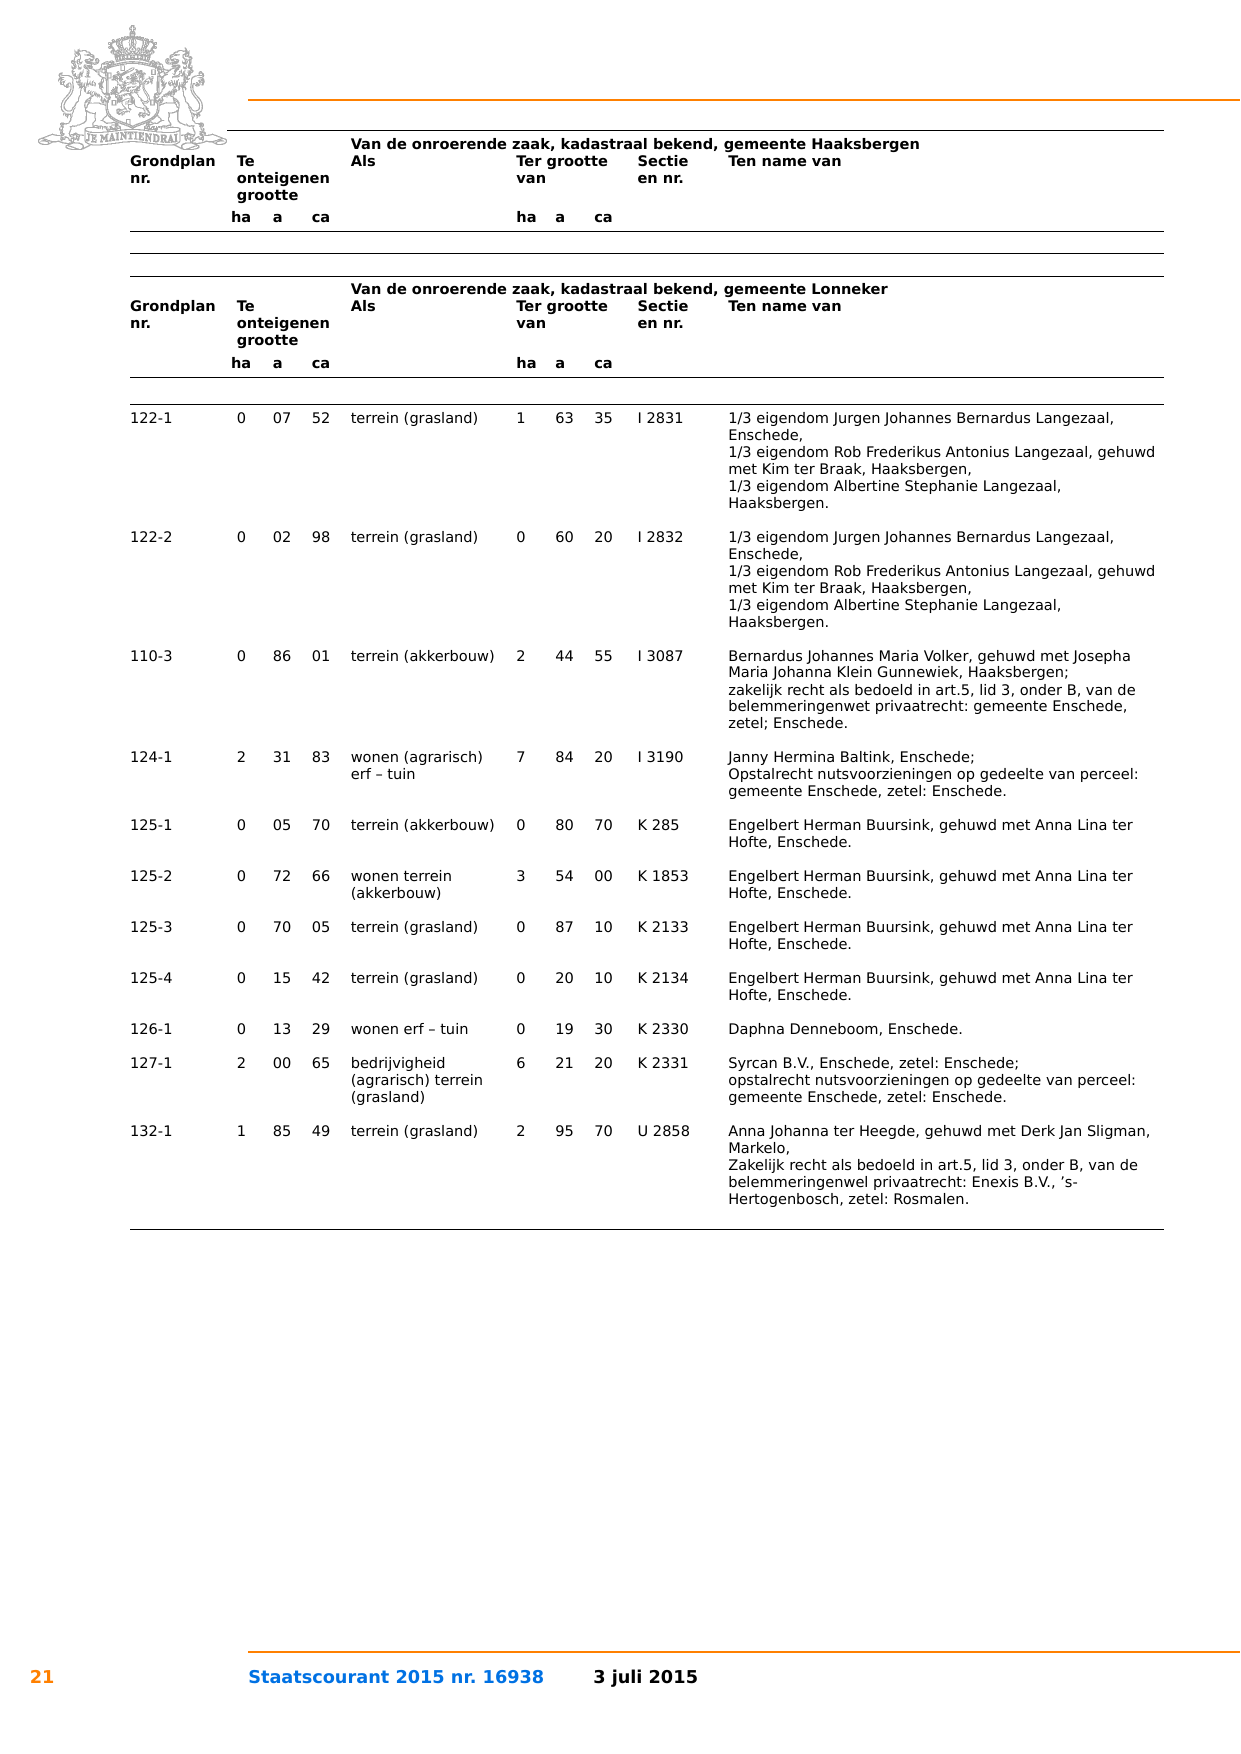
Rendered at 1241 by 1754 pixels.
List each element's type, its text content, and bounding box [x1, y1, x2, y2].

table_cell 0 [231, 405, 267, 512]
table_cell 80 [549, 817, 588, 851]
table_cell [588, 851, 631, 868]
table_cell [588, 953, 631, 970]
table_cell 20 [549, 970, 588, 1004]
table_cell 0 [231, 817, 267, 851]
table_cell U 2858 [631, 1123, 722, 1208]
table_cell [631, 1004, 722, 1021]
table_cell Engelbert Herman Buursink, gehuwd met Anna Lina ter Hofte, Enschede. [722, 919, 1163, 953]
table_cell 29 [306, 1021, 344, 1038]
table_cell 66 [306, 868, 344, 902]
table_cell [345, 1038, 510, 1055]
table_cell [267, 732, 306, 749]
table_cell 95 [549, 1123, 588, 1208]
table_cell 84 [549, 749, 588, 800]
table_cell [722, 232, 1163, 253]
table_cell [510, 851, 549, 868]
table_cell [549, 1004, 588, 1021]
table_cell [306, 1038, 344, 1055]
table_cell 55 [588, 648, 631, 732]
table_cell terrein (akkerbouw) [345, 648, 510, 732]
table_cell 13 [267, 1021, 306, 1038]
table_cell 2 [510, 648, 549, 732]
table_cell [267, 953, 306, 970]
table_cell [549, 902, 588, 919]
table_header Van de onroerende zaak, kadastraal bekend, gemeente Lonneker [345, 277, 1163, 298]
table_cell K 1853 [631, 868, 722, 902]
table_cell I 2831 [631, 405, 722, 512]
table_cell [631, 732, 722, 749]
table_cell [231, 732, 267, 749]
table_cell Anna Johanna ter Heegde, gehuwd met Derk Jan Sligman, Markelo, Zakelijk recht als bedoeld in art.5, lid 3, onder B, van de belemmeringenwel privaatrecht: Enexis B.V., ’s-Hertogenbosch, zetel: Rosmalen. [722, 1123, 1163, 1208]
table_cell [306, 1208, 344, 1229]
table_cell [231, 1004, 267, 1021]
table_cell [510, 800, 549, 817]
table_cell 98 [306, 529, 344, 630]
table_cell 126-1 [130, 1021, 231, 1038]
table_cell [345, 1004, 510, 1021]
table_cell a [549, 354, 588, 377]
table_cell [722, 851, 1163, 868]
table_cell [631, 1106, 722, 1123]
table_cell [510, 1004, 549, 1021]
table_cell [549, 953, 588, 970]
table_cell a [267, 354, 306, 377]
table_cell a [267, 208, 306, 231]
table_cell [231, 232, 267, 253]
table_cell 10 [588, 919, 631, 953]
table_cell 70 [588, 1123, 631, 1208]
table_cell ca [306, 208, 344, 231]
picture [38, 25, 227, 150]
table_cell ca [588, 208, 631, 231]
table_cell [631, 512, 722, 528]
table_cell [267, 630, 306, 647]
table_cell 0 [510, 817, 549, 851]
table_cell [722, 512, 1163, 528]
table_cell [631, 1208, 722, 1229]
table_cell ha [510, 208, 549, 231]
table_cell 6 [510, 1055, 549, 1106]
table_cell [549, 1208, 588, 1229]
table_cell 60 [549, 529, 588, 630]
table_cell 00 [267, 1055, 306, 1106]
table_cell [130, 1038, 231, 1055]
table_cell [722, 1038, 1163, 1055]
table_cell [722, 1106, 1163, 1123]
table_cell 44 [549, 648, 588, 732]
table_cell [130, 902, 231, 919]
table_cell 2 [510, 1123, 549, 1208]
table_cell Te onteigenen grootte [231, 298, 344, 354]
table_cell [345, 1208, 510, 1229]
table_cell [267, 902, 306, 919]
table_cell Sectie en nr. [631, 298, 722, 377]
table_cell 02 [267, 529, 306, 630]
table_cell [345, 232, 510, 253]
table_cell [306, 732, 344, 749]
table_cell 0 [510, 970, 549, 1004]
table_cell [588, 512, 631, 528]
table_cell 19 [549, 1021, 588, 1038]
table_cell 0 [510, 919, 549, 953]
table_cell [588, 1208, 631, 1229]
table_cell [588, 800, 631, 817]
table_cell [345, 1106, 510, 1123]
table_cell 10 [588, 970, 631, 1004]
table_cell [306, 800, 344, 817]
table_cell Syrcan B.V., Enschede, zetel: Enschede; opstalrecht nutsvoorzieningen op gedeelte van perceel: gemeente Enschede, zetel: Enschede. [722, 1055, 1163, 1106]
table_cell [722, 732, 1163, 749]
table_cell 30 [588, 1021, 631, 1038]
table_cell [631, 378, 722, 404]
table_cell [231, 1208, 267, 1229]
table_cell [267, 851, 306, 868]
table_cell Bernardus Johannes Maria Volker, gehuwd met Josepha Maria Johanna Klein Gunnewiek, Haaksbergen; zakelijk recht als bedoeld in art.5, lid 3, onder B, van de belemmeringenwet privaatrecht: gemeente Enschede, zetel; Enschede. [722, 648, 1163, 732]
table_cell 2 [231, 749, 267, 800]
table_cell [231, 800, 267, 817]
table_cell [231, 512, 267, 528]
table_cell [306, 378, 344, 404]
table_cell [231, 378, 267, 404]
table_cell K 2331 [631, 1055, 722, 1106]
table_cell [130, 1208, 231, 1229]
table_cell 05 [267, 817, 306, 851]
table_cell 132-1 [130, 1123, 231, 1208]
table_cell [345, 630, 510, 647]
table_cell [549, 1106, 588, 1123]
table_cell [549, 630, 588, 647]
table_cell [549, 732, 588, 749]
table_cell 0 [231, 868, 267, 902]
table_cell 0 [231, 970, 267, 1004]
table_cell [631, 851, 722, 868]
table_cell [631, 630, 722, 647]
table_cell 70 [588, 817, 631, 851]
table_cell [231, 1106, 267, 1123]
table_cell 2 [231, 1055, 267, 1106]
table_cell [631, 953, 722, 970]
table_cell [722, 630, 1163, 647]
table_cell 122-2 [130, 529, 231, 630]
table_cell [231, 630, 267, 647]
table_cell K 2330 [631, 1021, 722, 1038]
table_cell [130, 630, 231, 647]
table_cell [306, 851, 344, 868]
table_cell [549, 512, 588, 528]
table_cell [722, 953, 1163, 970]
table_cell [130, 512, 231, 528]
table_cell a [549, 208, 588, 231]
table_cell [549, 851, 588, 868]
table_cell [345, 732, 510, 749]
table_cell 65 [306, 1055, 344, 1106]
table_header [130, 131, 344, 153]
table_cell K 2133 [631, 919, 722, 953]
table_cell [306, 1106, 344, 1123]
table_cell ca [306, 354, 344, 377]
table_cell 0 [231, 529, 267, 630]
table_cell [130, 851, 231, 868]
table_cell [267, 512, 306, 528]
table_cell ha [231, 208, 267, 231]
table_cell [130, 953, 231, 970]
table_cell 49 [306, 1123, 344, 1208]
table_cell [130, 800, 231, 817]
table_cell [588, 732, 631, 749]
table_cell 20 [588, 1055, 631, 1106]
table_cell 125-1 [130, 817, 231, 851]
table_cell 70 [306, 817, 344, 851]
table_cell Daphna Denneboom, Enschede. [722, 1021, 1163, 1038]
table_cell 1 [510, 405, 549, 512]
table_cell Engelbert Herman Buursink, gehuwd met Anna Lina ter Hofte, Enschede. [722, 970, 1163, 1004]
table_cell 0 [510, 529, 549, 630]
table_cell [510, 630, 549, 647]
table_cell [722, 800, 1163, 817]
table_cell 85 [267, 1123, 306, 1208]
table_cell terrein (grasland) [345, 405, 510, 512]
table_cell 110-3 [130, 648, 231, 732]
table_cell [510, 1106, 549, 1123]
table_cell 127-1 [130, 1055, 231, 1106]
table_cell [345, 378, 510, 404]
table_cell [231, 902, 267, 919]
table_cell [549, 800, 588, 817]
table_header [130, 277, 344, 298]
table_cell bedrijvigheid (agrarisch) terrein (grasland) [345, 1055, 510, 1106]
table_cell [631, 232, 722, 253]
table_cell [722, 1208, 1163, 1229]
table_cell [130, 232, 231, 253]
table_cell Ter grootte van [510, 153, 631, 208]
table_cell 35 [588, 405, 631, 512]
table_cell 01 [306, 648, 344, 732]
table_cell [588, 630, 631, 647]
table_cell 0 [231, 919, 267, 953]
table_cell [510, 1038, 549, 1055]
table_cell 124-1 [130, 749, 231, 800]
table_cell 20 [588, 749, 631, 800]
table_cell 0 [231, 1021, 267, 1038]
table_cell [722, 902, 1163, 919]
table_cell I 3087 [631, 648, 722, 732]
table_cell 07 [267, 405, 306, 512]
table_cell [306, 512, 344, 528]
table_cell 15 [267, 970, 306, 1004]
table_cell 31 [267, 749, 306, 800]
table_cell [267, 1106, 306, 1123]
table_cell [306, 630, 344, 647]
table_cell [231, 953, 267, 970]
table_cell Grondplan nr. [130, 298, 231, 377]
table_cell [631, 1038, 722, 1055]
table_cell [306, 232, 344, 253]
table_cell Als [345, 153, 510, 231]
table_cell [510, 902, 549, 919]
table_cell [549, 378, 588, 404]
table_cell [722, 378, 1163, 404]
table_cell [231, 851, 267, 868]
table_cell 1/3 eigendom Jurgen Johannes Bernardus Langezaal, Enschede, 1/3 eigendom Rob Frederikus Antonius Langezaal, gehuwd met Kim ter Braak, Haaksbergen, 1/3 eigendom Albertine Stephanie Langezaal, Haaksbergen. [722, 529, 1163, 630]
table_cell [510, 378, 549, 404]
table_cell K 285 [631, 817, 722, 851]
table_cell wonen terrein (akkerbouw) [345, 868, 510, 902]
table_cell ha [510, 354, 549, 377]
table_cell terrein (grasland) [345, 970, 510, 1004]
table_cell terrein (grasland) [345, 529, 510, 630]
table_cell 21 [549, 1055, 588, 1106]
table_cell [306, 902, 344, 919]
table_cell Ten name van [722, 153, 1163, 231]
table_cell terrein (grasland) [345, 919, 510, 953]
table_cell Engelbert Herman Buursink, gehuwd met Anna Lina ter Hofte, Enschede. [722, 817, 1163, 851]
table_cell 42 [306, 970, 344, 1004]
table_cell 87 [549, 919, 588, 953]
table_cell Ten name van [722, 298, 1163, 377]
table_header Van de onroerende zaak, kadastraal bekend, gemeente Haaksbergen [345, 131, 1163, 153]
table_cell 20 [588, 529, 631, 630]
table_cell [588, 1004, 631, 1021]
table_cell [345, 851, 510, 868]
table_cell 05 [306, 919, 344, 953]
table_cell 70 [267, 919, 306, 953]
table_cell 1/3 eigendom Jurgen Johannes Bernardus Langezaal, Enschede, 1/3 eigendom Rob Frederikus Antonius Langezaal, gehuwd met Kim ter Braak, Haaksbergen, 1/3 eigendom Albertine Stephanie Langezaal, Haaksbergen. [722, 405, 1163, 512]
table_cell 63 [549, 405, 588, 512]
table_cell [345, 953, 510, 970]
table_cell 00 [588, 868, 631, 902]
table_cell [549, 232, 588, 253]
table_cell [631, 902, 722, 919]
table_cell wonen (agrarisch) erf – tuin [345, 749, 510, 800]
table_cell 72 [267, 868, 306, 902]
table_cell [510, 953, 549, 970]
table_cell terrein (grasland) [345, 1123, 510, 1208]
table_cell ha [231, 354, 267, 377]
table_cell [267, 800, 306, 817]
table_cell 125-3 [130, 919, 231, 953]
table_cell 1 [231, 1123, 267, 1208]
table_cell [510, 1208, 549, 1229]
table_cell [588, 1106, 631, 1123]
table_cell 52 [306, 405, 344, 512]
table_cell 54 [549, 868, 588, 902]
table_cell terrein (akkerbouw) [345, 817, 510, 851]
table_cell [345, 512, 510, 528]
table_cell [231, 1038, 267, 1055]
table_cell Sectie en nr. [631, 153, 722, 231]
table_cell [722, 1004, 1163, 1021]
table_cell K 2134 [631, 970, 722, 1004]
table_cell [588, 378, 631, 404]
table_cell [631, 800, 722, 817]
table_cell wonen erf – tuin [345, 1021, 510, 1038]
table_cell 125-4 [130, 970, 231, 1004]
table_cell [130, 732, 231, 749]
table_cell Ter grootte van [510, 298, 631, 354]
table_cell Engelbert Herman Buursink, gehuwd met Anna Lina ter Hofte, Enschede. [722, 868, 1163, 902]
table_cell [130, 378, 231, 404]
table_cell [130, 1004, 231, 1021]
table_cell [130, 1106, 231, 1123]
table_cell Janny Hermina Baltink, Enschede; Opstalrecht nutsvoorzieningen op gedeelte van perceel: gemeente Enschede, zetel: Enschede. [722, 749, 1163, 800]
table_cell [306, 1004, 344, 1021]
table_cell [510, 232, 549, 253]
table_cell [267, 378, 306, 404]
table_cell 125-2 [130, 868, 231, 902]
table_cell 7 [510, 749, 549, 800]
table_cell Te onteigenen grootte [231, 153, 344, 208]
table_cell [267, 1208, 306, 1229]
table_cell I 2832 [631, 529, 722, 630]
table_cell [345, 800, 510, 817]
table_cell [588, 1038, 631, 1055]
table_cell Als [345, 298, 510, 377]
table_cell ca [588, 354, 631, 377]
table_cell [588, 902, 631, 919]
table_cell [267, 1038, 306, 1055]
table_cell I 3190 [631, 749, 722, 800]
table_cell 3 [510, 868, 549, 902]
table_cell [549, 1038, 588, 1055]
table_cell [306, 953, 344, 970]
table_cell [267, 232, 306, 253]
table_cell [510, 512, 549, 528]
table_cell Grondplan nr. [130, 153, 231, 231]
table_cell 0 [231, 648, 267, 732]
table_cell 0 [510, 1021, 549, 1038]
table_cell 86 [267, 648, 306, 732]
table_cell [510, 732, 549, 749]
table_cell [588, 232, 631, 253]
table_cell 83 [306, 749, 344, 800]
table_cell 122-1 [130, 405, 231, 512]
table_cell [267, 1004, 306, 1021]
table_cell [345, 902, 510, 919]
